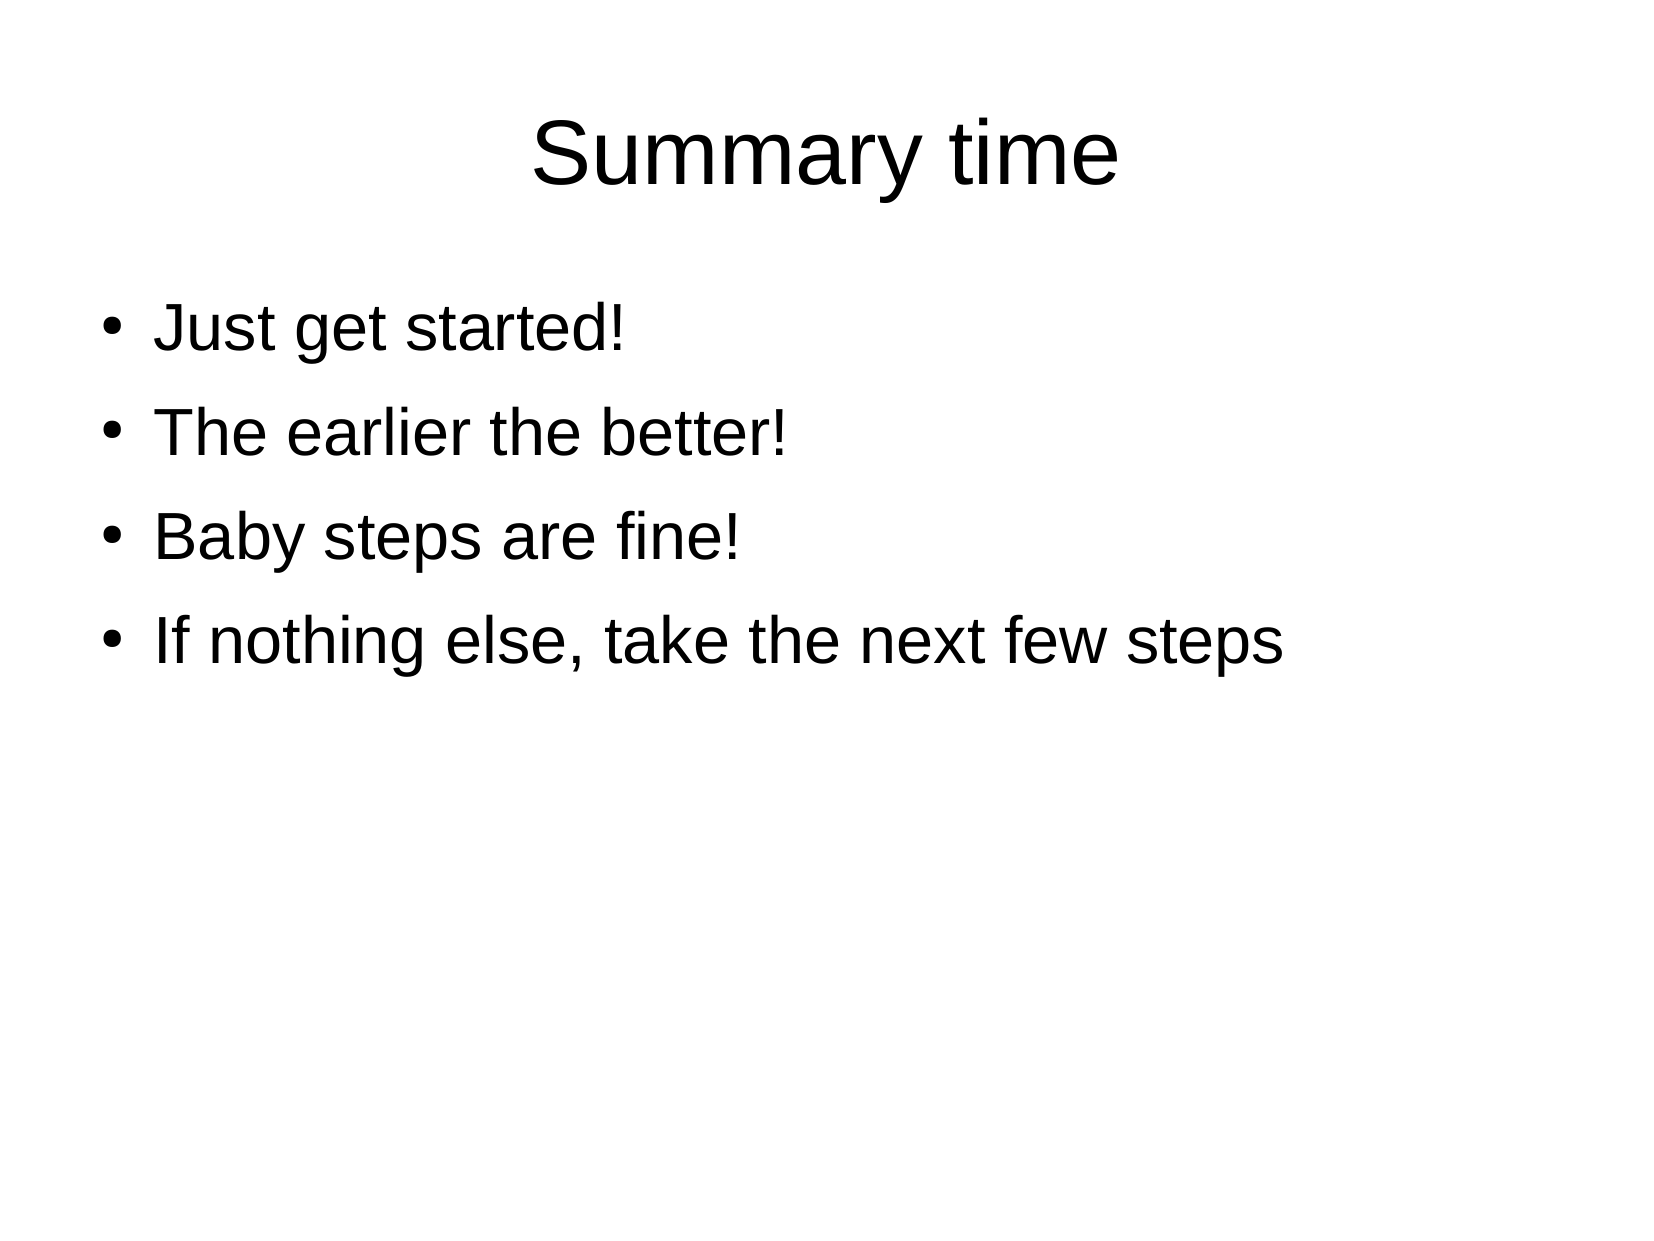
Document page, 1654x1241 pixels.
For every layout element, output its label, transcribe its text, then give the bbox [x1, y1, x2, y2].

list Just get started! The earlier the better! Baby steps are fine! If nothing else, take the next few steps [82, 290, 1571, 1010]
title Summary time [82, 49, 1571, 257]
